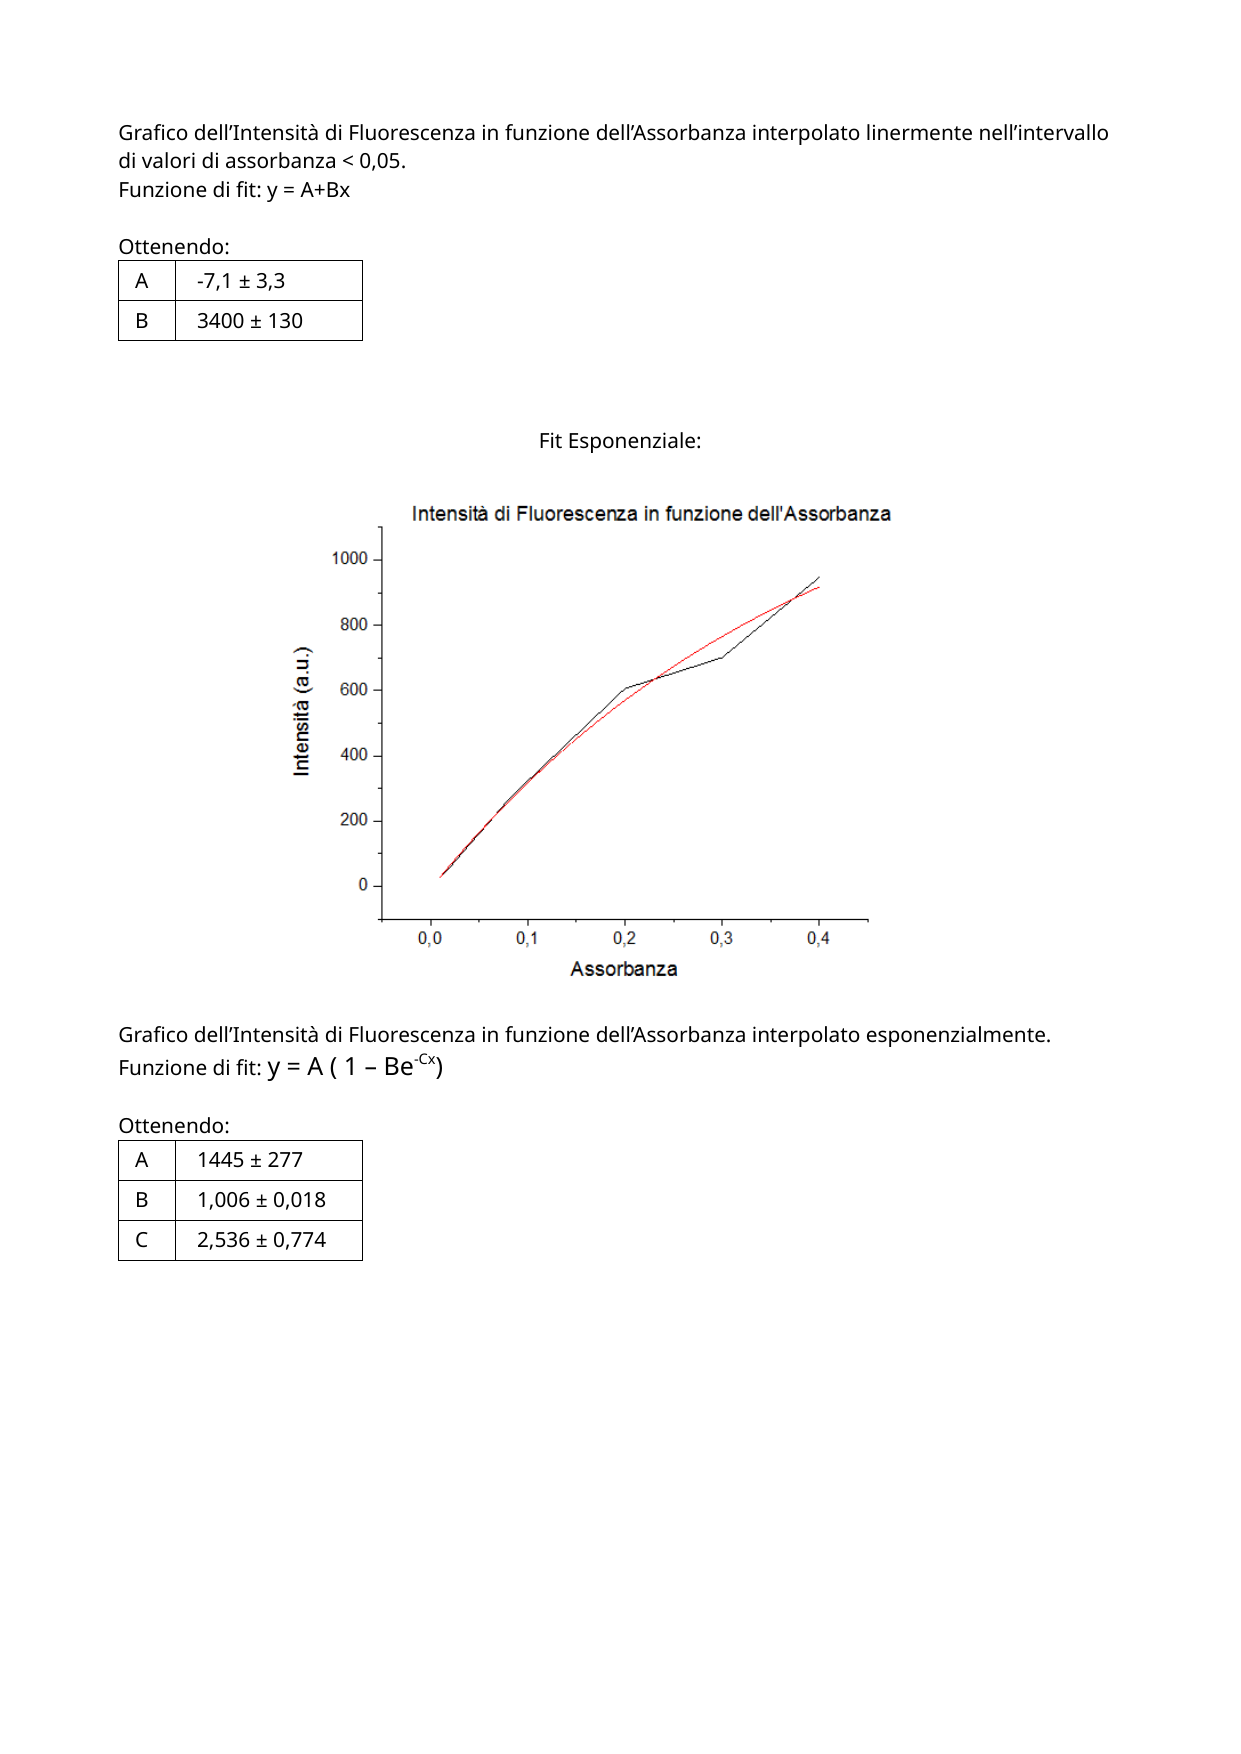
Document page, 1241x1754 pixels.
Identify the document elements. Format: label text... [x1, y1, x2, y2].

text Funzione di fit: y = A ( 1 – Be-Cx) [118, 1049, 1122, 1083]
text Grafico dell’Intensità di Fluorescenza in funzione dell’Assorbanza interpolato linermente nell’intervallo di valori di assorbanza < 0,05. [118, 118, 1122, 175]
table_cell 1,006 ± 0,018 [176, 1181, 362, 1220]
text Fit Esponenziale: [118, 426, 1122, 454]
table_cell 2,536 ± 0,774 [176, 1221, 362, 1260]
text Ottenendo: [118, 1111, 1122, 1140]
picture [281, 482, 960, 992]
table_header -7,1 ± 3,3 [176, 261, 362, 300]
table_cell C [119, 1221, 175, 1260]
table_header A [119, 1141, 175, 1180]
text Ottenendo: [118, 232, 1122, 260]
table_header 1445 ± 277 [176, 1141, 362, 1180]
table_cell 3400 ± 130 [176, 301, 362, 340]
table_cell B [119, 301, 175, 340]
table_cell B [119, 1181, 175, 1220]
text Funzione di fit: y = A+Bx [118, 175, 1122, 203]
text Grafico dell’Intensità di Fluorescenza in funzione dell’Assorbanza interpolato esponenzialmente. [118, 1020, 1122, 1049]
table_header A [119, 261, 175, 300]
